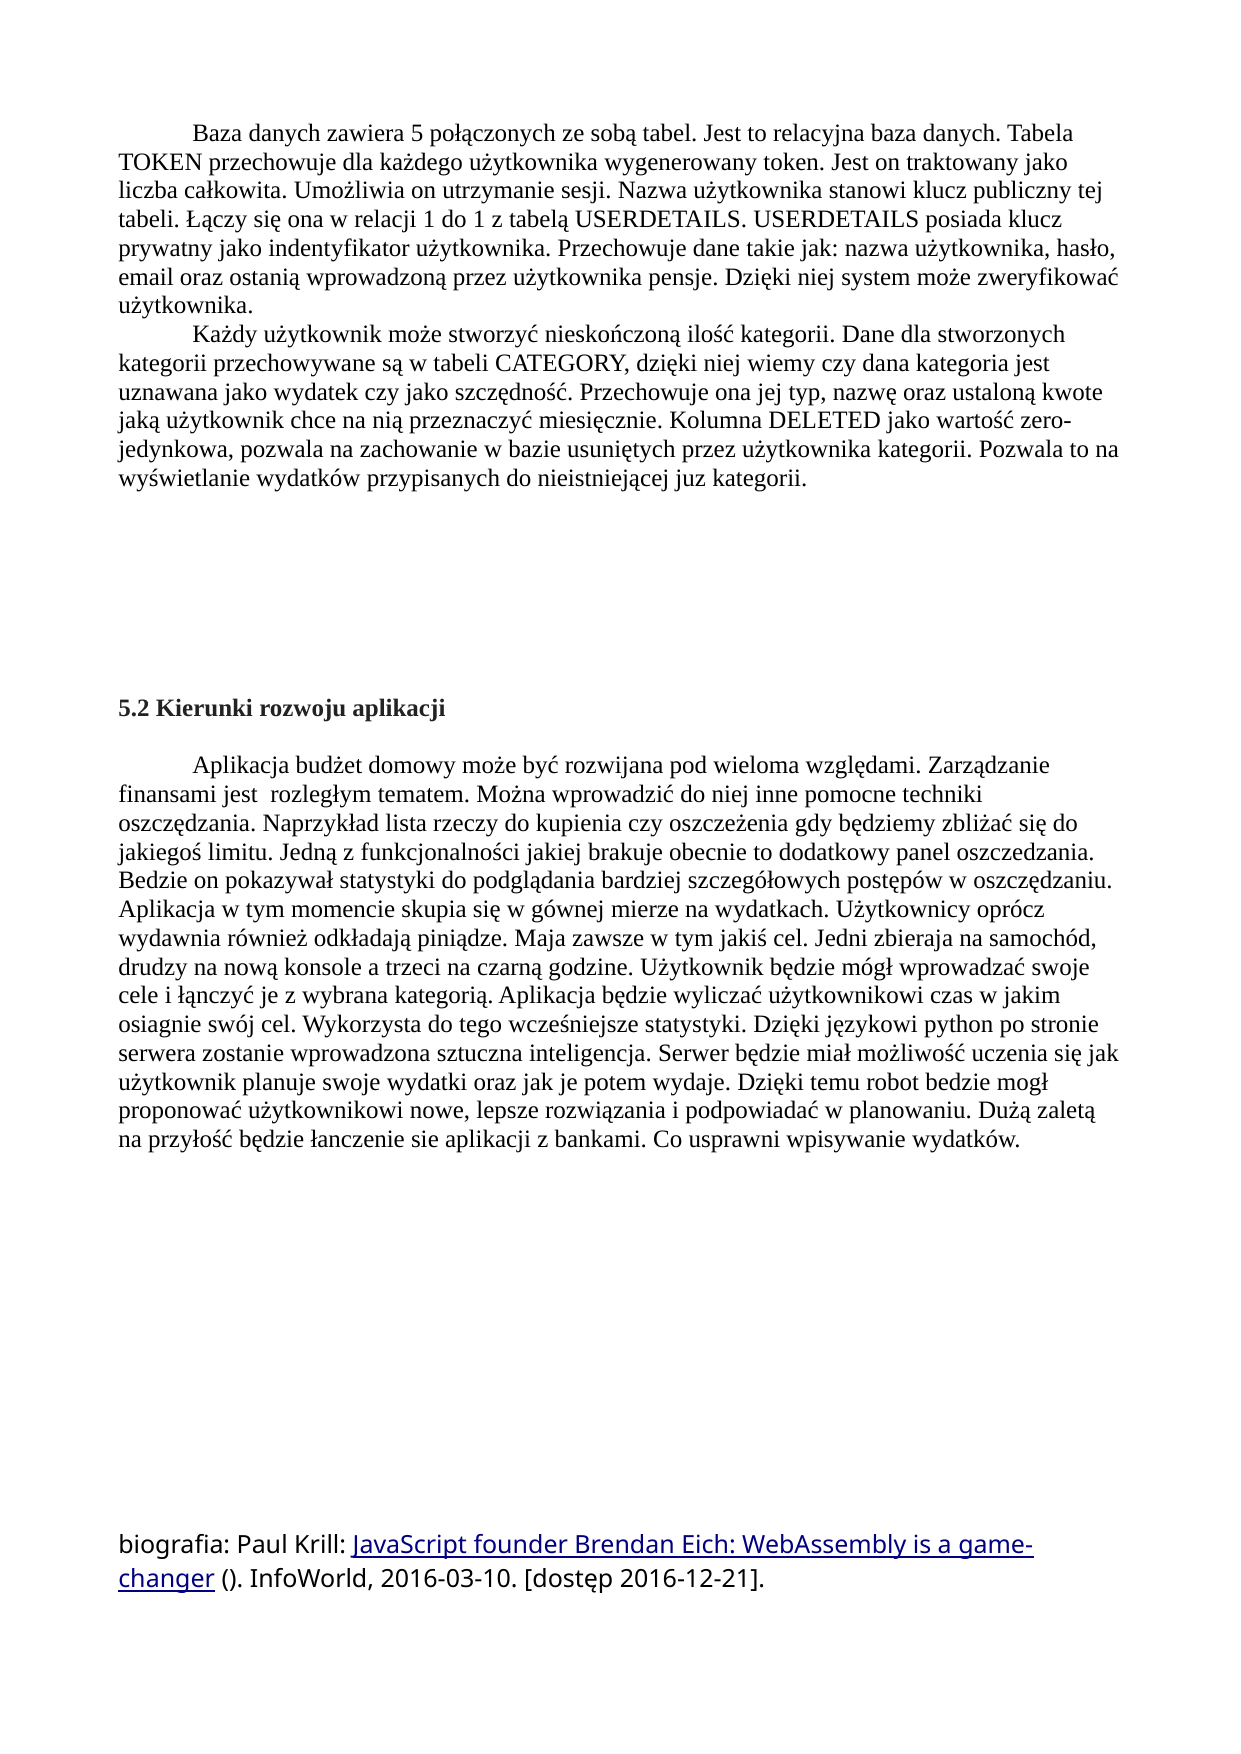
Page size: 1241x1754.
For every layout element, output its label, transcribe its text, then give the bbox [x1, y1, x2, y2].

text 5.2 Kierunki rozwoju aplikacji [118, 693, 1122, 722]
text Każdy użytkownik może stworzyć nieskończoną ilość kategorii. Dane dla stworzonych kategorii przechowywane są w tabeli CATEGORY, dzięki niej wiemy czy dana kategoria jest uznawana jako wydatek czy jako szczędność. Przechowuje ona jej typ, nazwę oraz ustaloną kwote jaką użytkownik chce na nią przeznaczyć miesięcznie. Kolumna DELETED jako wartość zero-jedynkowa, pozwala na zachowanie w bazie usuniętych przez użytkownika kategorii. Pozwala to na wyświetlanie wydatków przypisanych do nieistniejącej juz kategorii. [118, 319, 1122, 492]
text Baza danych zawiera 5 połączonych ze sobą tabel. Jest to relacyjna baza danych. Tabela TOKEN przechowuje dla każdego użytkownika wygenerowany token. Jest on traktowany jako liczba całkowita. Umożliwia on utrzymanie sesji. Nazwa użytkownika stanowi klucz publiczny tej tabeli. Łączy się ona w relacji 1 do 1 z tabelą USERDETAILS. USERDETAILS posiada klucz prywatny jako indentyfikator użytkownika. Przechowuje dane takie jak: nazwa użytkownika, hasło, email oraz ostanią wprowadzoną przez użytkownika pensje. Dzięki niej system może zweryfikować użytkownika. [118, 118, 1122, 319]
text Aplikacja budżet domowy może być rozwijana pod wieloma względami. Zarządzanie finansami jest rozległym tematem. Można wprowadzić do niej inne pomocne techniki oszczędzania. Naprzykład lista rzeczy do kupienia czy oszczeżenia gdy będziemy zbliżać się do jakiegoś limitu. Jedną z funkcjonalności jakiej brakuje obecnie to dodatkowy panel oszczedzania. Bedzie on pokazywał statystyki do podglądania bardziej szczegółowych postępów w oszczędzaniu. Aplikacja w tym momencie skupia się w gównej mierze na wydatkach. Użytkownicy oprócz wydawnia również odkładają piniądze. Maja zawsze w tym jakiś cel. Jedni zbieraja na samochód, drudzy na nową konsole a trzeci na czarną godzine. Użytkownik będzie mógł wprowadzać swoje cele i łąnczyć je z wybrana kategorią. Aplikacja będzie wyliczać użytkownikowi czas w jakim osiagnie swój cel. Wykorzysta do tego wcześniejsze statystyki. Dzięki językowi python po stronie serwera zostanie wprowadzona sztuczna inteligencja. Serwer będzie miał możliwość uczenia się jak użytkownik planuje swoje wydatki oraz jak je potem wydaje. Dzięki temu robot bedzie mogł proponować użytkownikowi nowe, lepsze rozwiązania i podpowiadać w planowaniu. Dużą zaletą na przyłość będzie łanczenie sie aplikacji z bankami. Co usprawni wpisywanie wydatków. [118, 751, 1122, 1153]
text biografia: Paul Krill: JavaScript founder Brendan Eich: WebAssembly is a game-changer (). InfoWorld, 2016-03-10. [dostęp 2016-12-21]. [118, 1527, 1122, 1595]
